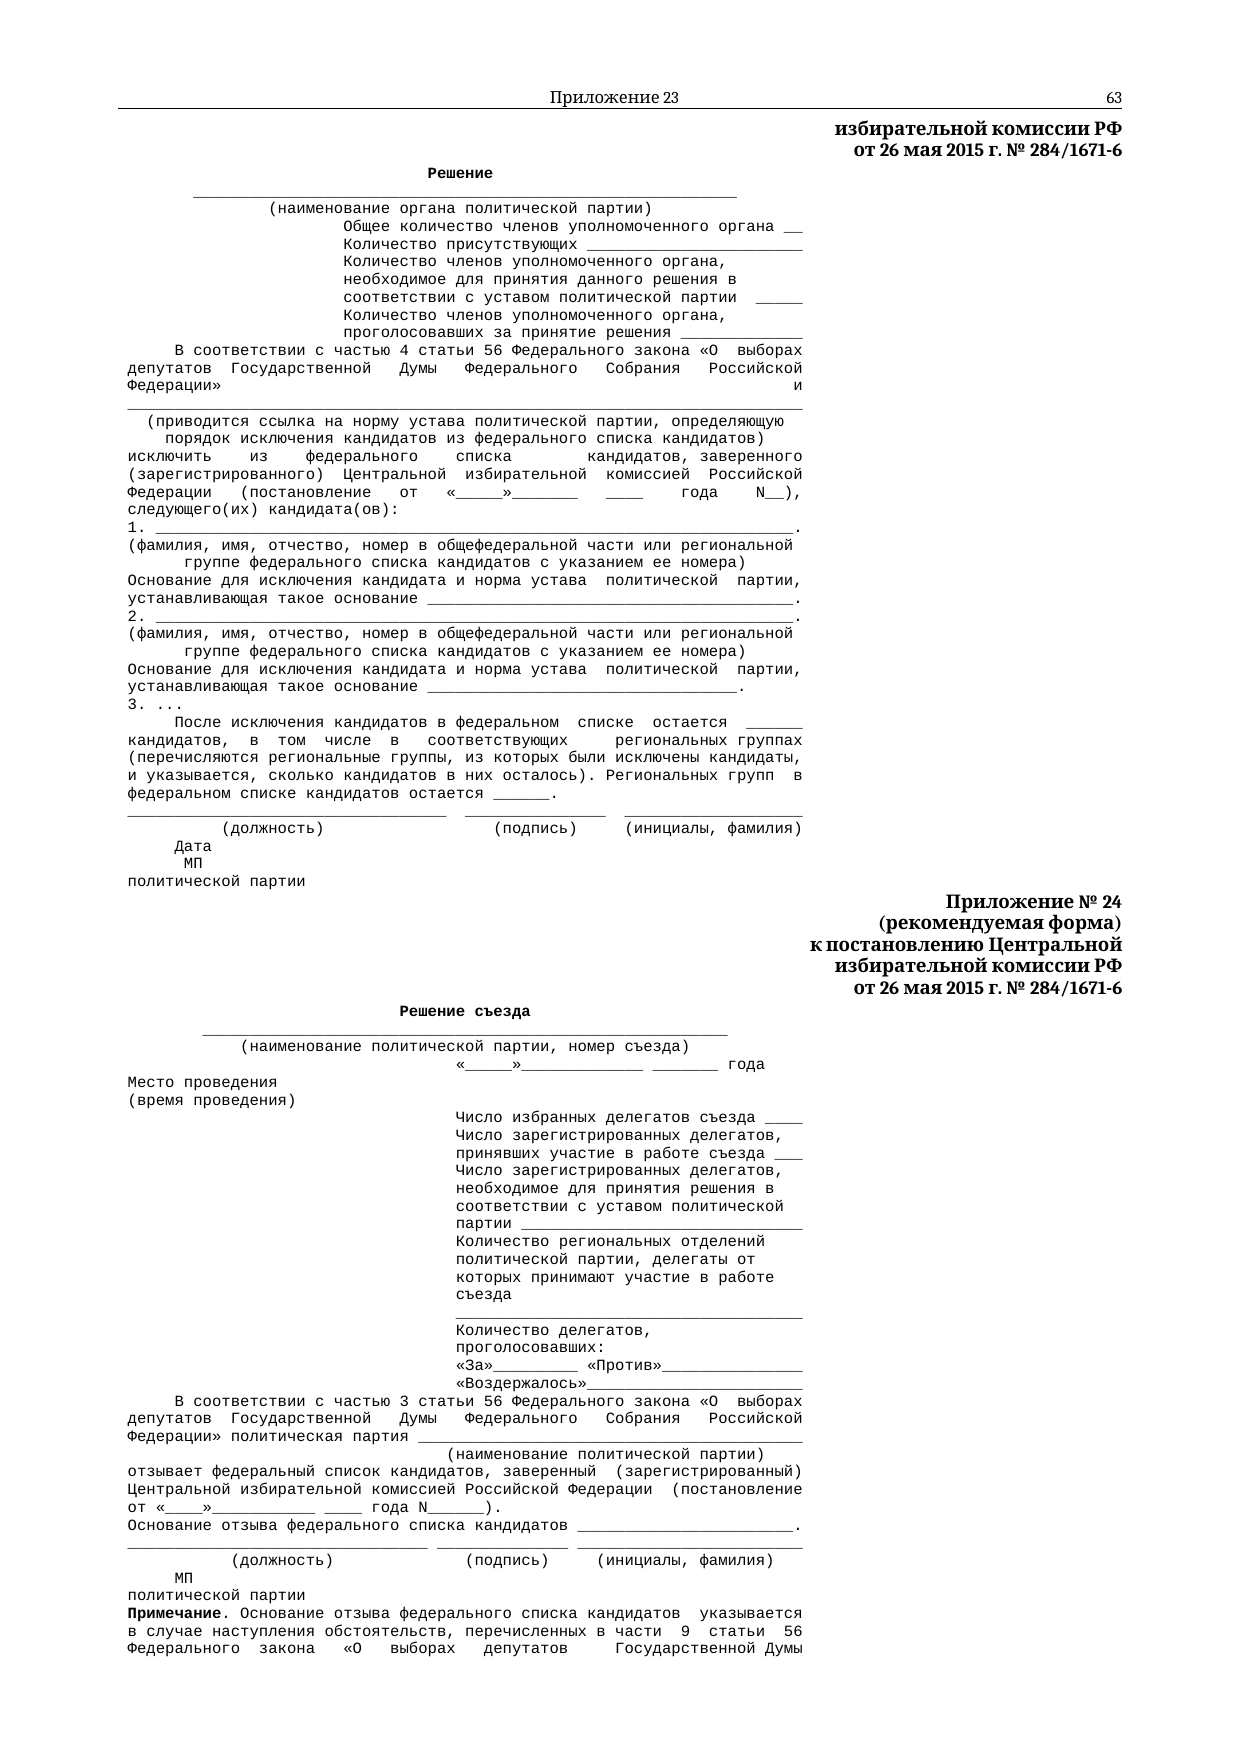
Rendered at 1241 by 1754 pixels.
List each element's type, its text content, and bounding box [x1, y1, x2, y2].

text Федерального закона «О выборах депутатов Государственной Думы [118, 1641, 1122, 1658]
text отзывает федеральный список кандидатов, заверенный (зарегистрированный) [118, 1464, 1122, 1481]
text Решение съезда [118, 1003, 1122, 1021]
text Основание отзыва федерального списка кандидатов _______________________. [118, 1517, 1122, 1534]
text партии ______________________________ [118, 1216, 1122, 1233]
text Основание для исключения кандидата и норма устава политической партии, [118, 661, 1122, 679]
text Приложение № 24 (рекомендуемая форма) к постановлению Центральной избирательной комиссии РФ от 26 мая 2015 г. № 284/1671-6 [118, 891, 1122, 999]
text (время проведения) [118, 1092, 1122, 1109]
text Федерации» и [118, 378, 1122, 396]
text необходимое для принятия решения в [118, 1180, 1122, 1198]
text устанавливающая такое основание _________________________________. [118, 679, 1122, 697]
text _____________________________________ [118, 1304, 1122, 1322]
text Федерации» политическая партия _________________________________________ [118, 1428, 1122, 1446]
text Место проведения [118, 1074, 1122, 1092]
text МП [118, 856, 1122, 874]
text 2. ____________________________________________________________________. [118, 608, 1122, 626]
text Количество делегатов, [118, 1322, 1122, 1340]
text (перечисляются региональные группы, из которых были исключены кандидаты, [118, 750, 1122, 767]
text Центральной избирательной комиссией Российской Федерации (постановление [118, 1481, 1122, 1499]
text группе федерального списка кандидатов с указанием ее номера) [118, 643, 1122, 661]
text __________________________________________________________ [118, 183, 1122, 201]
text федеральном списке кандидатов остается ______. [118, 785, 1122, 803]
text депутатов Государственной Думы Федерального Собрания Российской [118, 360, 1122, 378]
text (фамилия, имя, отчество, номер в общефедеральной части или региональной [118, 626, 1122, 643]
text которых принимают участие в работе [118, 1269, 1122, 1287]
text (должность) (подпись) (инициалы, фамилия) [118, 821, 1122, 838]
text (наименование политической партии) [118, 1446, 1122, 1464]
text 1. ____________________________________________________________________. [118, 519, 1122, 537]
text группе федерального списка кандидатов с указанием ее номера) [118, 555, 1122, 573]
text Число избранных делегатов съезда ____ [118, 1109, 1122, 1127]
text В соответствии с частью 4 статьи 56 Федерального закона «О выборах [118, 342, 1122, 360]
text Примечание. Основание отзыва федерального списка кандидатов указывается [118, 1605, 1122, 1623]
text МП [118, 1570, 1122, 1588]
text «_____»_____________ _______ года [118, 1056, 1122, 1074]
text (должность) (подпись) (инициалы, фамилия) [118, 1552, 1122, 1570]
text Основание для исключения кандидата и норма устава политической партии, [118, 573, 1122, 590]
text в случае наступления обстоятельств, перечисленных в части 9 статьи 56 [118, 1623, 1122, 1641]
text Количество присутствующих _______________________ [118, 236, 1122, 254]
text Федерации (постановление от «_____»_______ ____ года N__), [118, 484, 1122, 502]
text кандидатов, в том числе в соответствующих региональных группах [118, 732, 1122, 750]
text __________________________________ _______________ ___________________ [118, 803, 1122, 821]
text от «____»___________ ____ года N______). [118, 1499, 1122, 1517]
text Количество региональных отделений [118, 1233, 1122, 1251]
text Количество членов уполномоченного органа, [118, 254, 1122, 272]
text съезда [118, 1287, 1122, 1304]
text проголосовавших за принятие решения _____________ [118, 325, 1122, 342]
text (приводится ссылка на норму устава политической партии, определяющую [118, 413, 1122, 431]
text (зарегистрированного) Центральной избирательной комиссией Российской [118, 466, 1122, 484]
text соответствии с уставом политической [118, 1198, 1122, 1216]
text политической партии, делегаты от [118, 1251, 1122, 1269]
text Дата [118, 838, 1122, 856]
text После исключения кандидатов в федеральном списке остается ______ [118, 714, 1122, 732]
text соответствии с уставом политической партии _____ [118, 289, 1122, 307]
text 3. ... [118, 697, 1122, 714]
text Число зарегистрированных делегатов, [118, 1127, 1122, 1145]
text (фамилия, имя, отчество, номер в общефедеральной части или региональной [118, 537, 1122, 555]
text Решение [118, 165, 1122, 183]
text «Воздержалось»_______________________ [118, 1375, 1122, 1393]
text Общее количество членов уполномоченного органа __ [118, 218, 1122, 236]
text устанавливающая такое основание _______________________________________. [118, 590, 1122, 608]
text депутатов Государственной Думы Федерального Собрания Российской [118, 1411, 1122, 1428]
text и указывается, сколько кандидатов в них осталось). Региональных групп в [118, 767, 1122, 785]
text политической партии [118, 874, 1122, 891]
text политической партии [118, 1588, 1122, 1605]
text ________________________________ ______________ ________________________ [118, 1534, 1122, 1552]
text исключить из федерального списка кандидатов, заверенного [118, 449, 1122, 466]
text необходимое для принятия данного решения в [118, 272, 1122, 289]
text (наименование политической партии, номер съезда) [118, 1039, 1122, 1056]
text порядок исключения кандидатов из федерального списка кандидатов) [118, 431, 1122, 449]
text избирательной комиссии РФ от 26 мая 2015 г. № 284/1671-6 [118, 118, 1122, 161]
text ________________________________________________________ [118, 1021, 1122, 1039]
text Число зарегистрированных делегатов, [118, 1163, 1122, 1180]
text В соответствии с частью 3 статьи 56 Федерального закона «О выборах [118, 1393, 1122, 1411]
text Количество членов уполномоченного органа, [118, 307, 1122, 325]
text «За»_________ «Против»_______________ [118, 1357, 1122, 1375]
text принявших участие в работе съезда ___ [118, 1145, 1122, 1163]
text проголосовавших: [118, 1340, 1122, 1357]
text следующего(их) кандидата(ов): [118, 502, 1122, 519]
text ________________________________________________________________________ [118, 396, 1122, 413]
text (наименование органа политической партии) [118, 201, 1122, 218]
